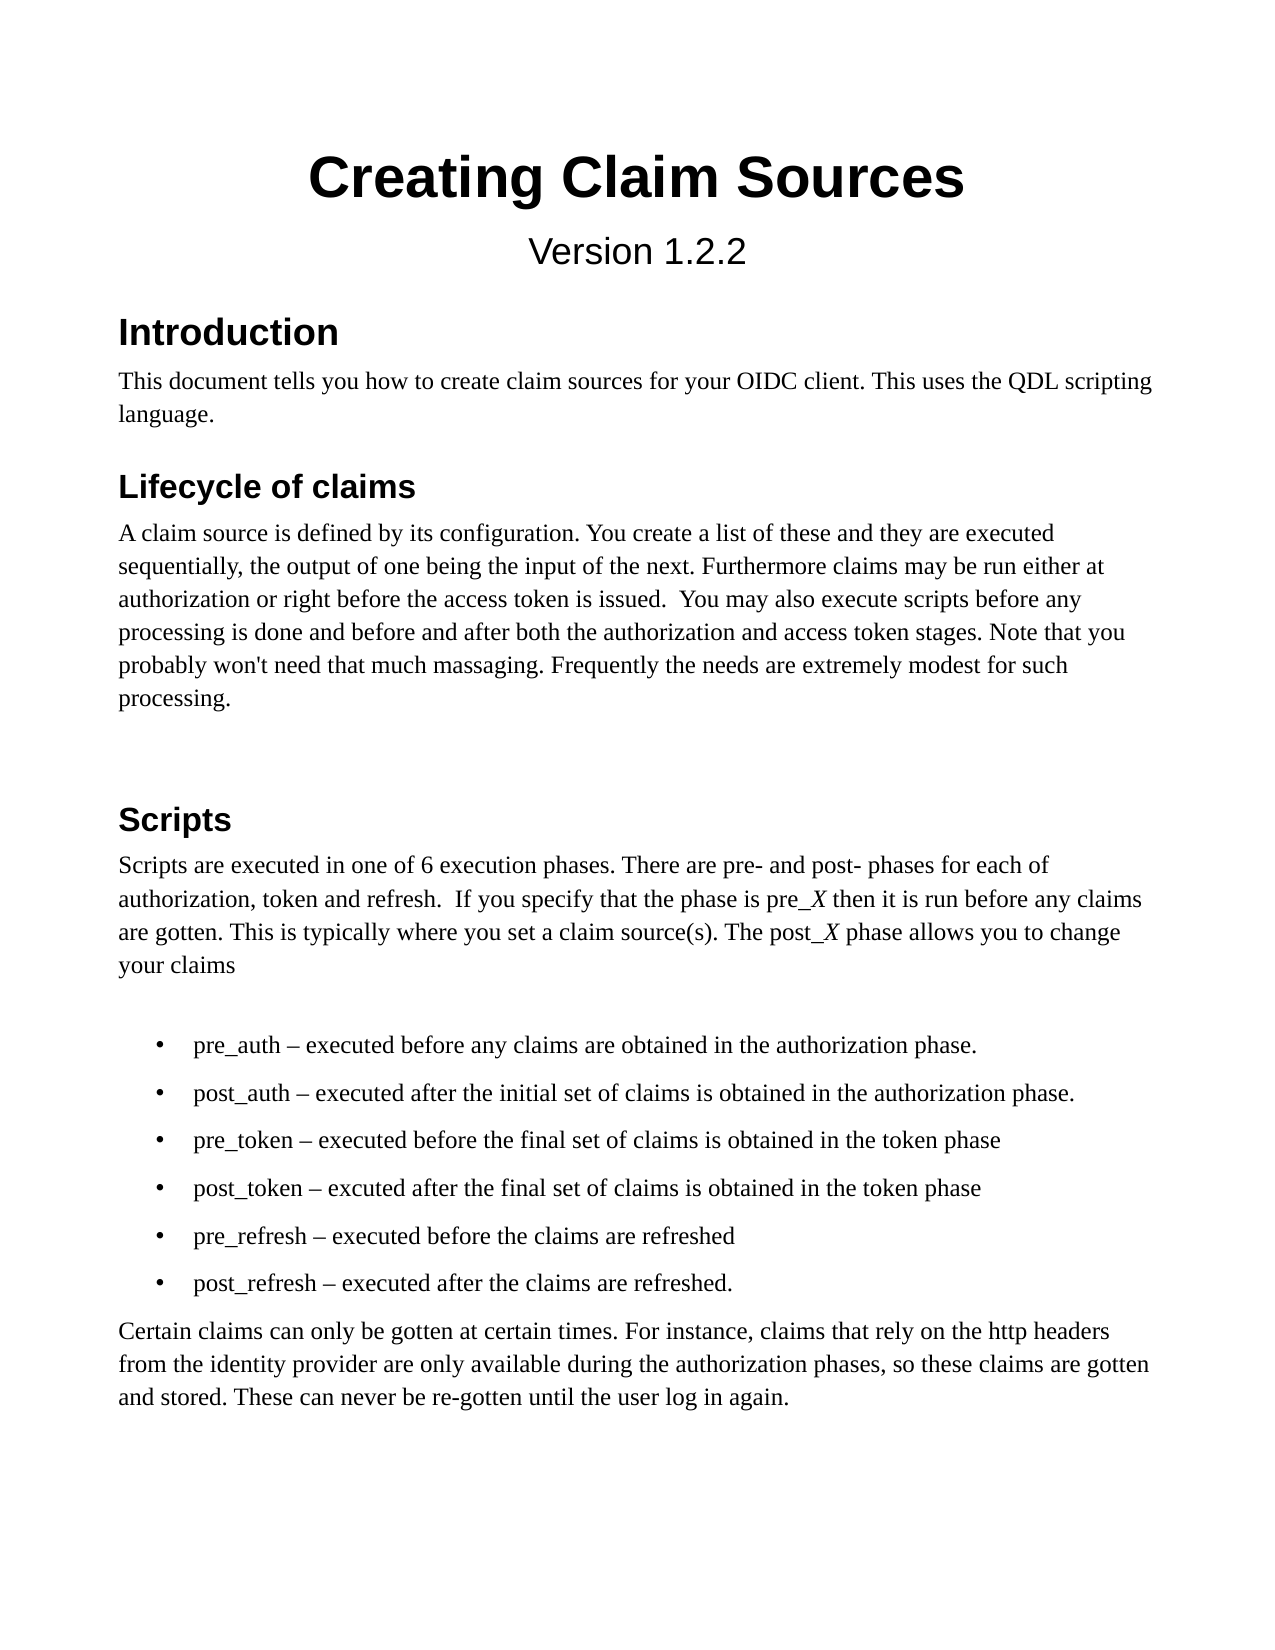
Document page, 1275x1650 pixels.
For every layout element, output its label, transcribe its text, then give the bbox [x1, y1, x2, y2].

list pre_refresh – executed before the claims are refreshed [156, 1221, 1157, 1249]
text Scripts are executed in one of 6 execution phases. There are pre- and post- phases for each of authorization, token and refresh. If you specify that the phase is pre_X then it is run before any claims are gotten. This is typically where you set a claim source(s). The post_X phase allows you to change your claims [118, 851, 1157, 1011]
list post_token – excuted after the final set of claims is obtained in the token phase [156, 1173, 1157, 1202]
subtitle Version 1.2.2 [118, 229, 1157, 272]
title Creating Claim Sources [118, 143, 1157, 210]
list post_auth – executed after the initial set of claims is obtained in the authorization phase. [156, 1078, 1157, 1107]
list pre_token – executed before the final set of claims is obtained in the token phase [156, 1126, 1157, 1154]
subtitle Introduction [118, 309, 1157, 353]
subtitle Scripts [118, 799, 1157, 838]
list post_refresh – executed after the claims are refreshed. [156, 1268, 1157, 1297]
text Certain claims can only be gotten at certain times. For instance, claims that rely on the http headers from the identity provider are only available during the authorization phases, so these claims are gotten and stored. These can never be re-gotten until the user log in again. [118, 1316, 1157, 1411]
text A claim source is defined by its configuration. You create a list of these and they are executed sequentially, the output of one being the input of the next. Furthermore claims may be run either at authorization or right before the access token is issued. You may also execute scripts before any processing is done and before and after both the authorization and access token stages. Note that you probably won't need that much massaging. Frequently the needs are extremely modest for such processing. [118, 518, 1157, 712]
text This document tells you how to create claim sources for your OIDC client. This uses the QDL scripting language. [118, 366, 1157, 427]
list pre_auth – executed before any claims are obtained in the authorization phase. [156, 1030, 1157, 1059]
subtitle Lifecycle of claims [118, 467, 1157, 506]
